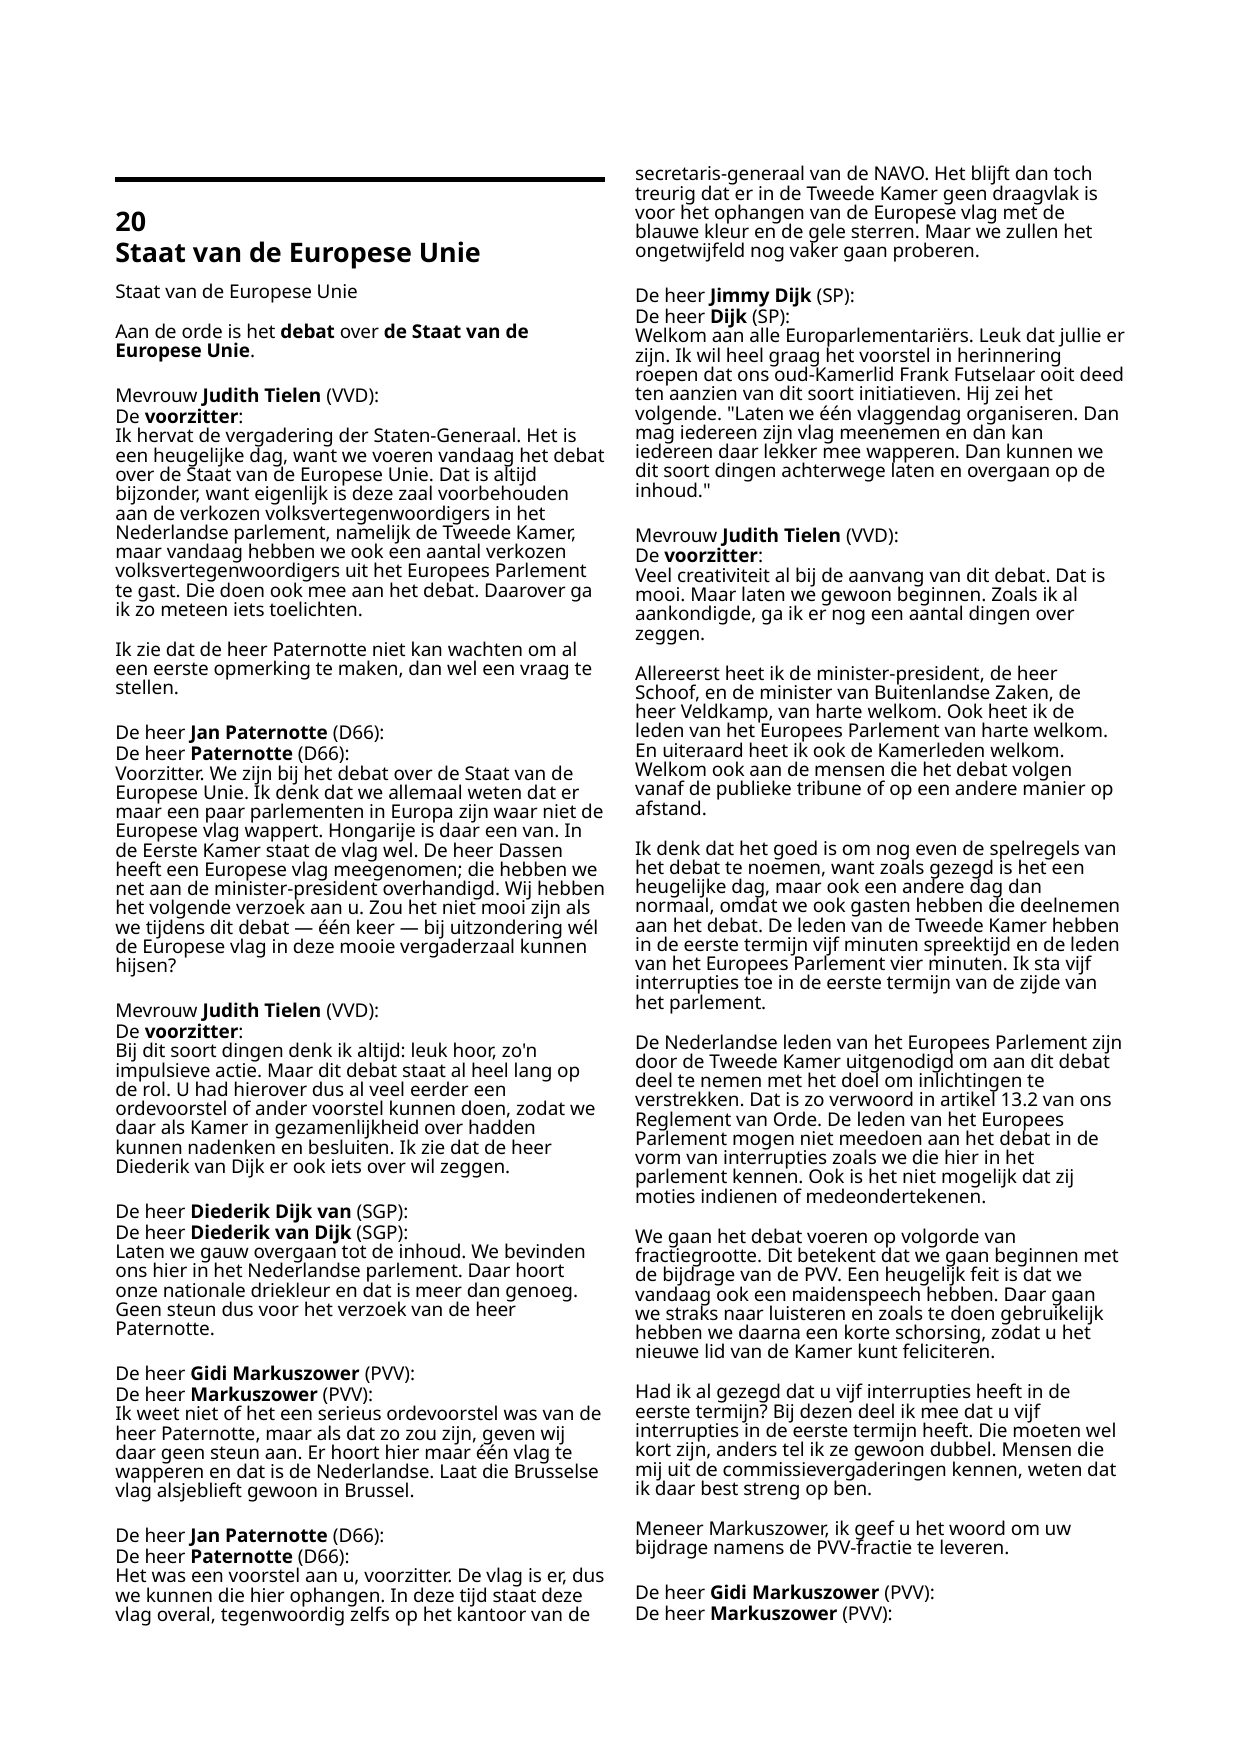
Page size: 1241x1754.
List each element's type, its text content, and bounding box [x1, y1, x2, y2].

text Bij dit soort dingen denk ik altijd: leuk hoor, zo'n impulsieve actie. Maar dit debat staat al heel lang op de rol. U had hierover dus al veel eerder een ordevoorstel of ander voorstel kunnen doen, zodat we daar als Kamer in gezamenlijkheid over hadden kunnen nadenken en besluiten. Ik zie dat de heer Diederik van Dijk er ook iets over wil zeggen. [115, 1042, 605, 1177]
text Laten we gauw overgaan tot de inhoud. We bevinden ons hier in het Nederlandse parlement. Daar hoort onze nationale driekleur en dat is meer dan genoeg. Geen steun dus voor het verzoek van de heer Paternotte. [115, 1243, 605, 1339]
text Het was een voorstel aan u, voorzitter. De vlag is er, dus we kunnen die hier ophangen. In deze tijd staat deze vlag overal, tegenwoordig zelfs op het kantoor van de [115, 1567, 605, 1625]
text Ik denk dat het goed is om nog even de spelregels van het debat te noemen, want zoals gezegd is het een heugelijke dag, maar ook een andere dag dan normaal, omdat we ook gasten hebben die deelnemen aan het debat. De leden van de Tweede Kamer hebben in de eerste termijn vijf minuten spreektijd en de leden van het Europees Parlement vier minuten. Ik sta vijf interrupties toe in de eerste termijn van de zijde van het parlement. [635, 839, 1125, 1013]
text De heer Markuszower (PVV): [115, 1386, 605, 1405]
text Ik zie dat de heer Paternotte niet kan wachten om al een eerste opmerking te maken, dan wel een vraag te stellen. [115, 641, 605, 699]
text Aan de orde is het debat over de Staat van de Europese Unie. [115, 323, 605, 362]
text Had ik al gezegd dat u vijf interrupties heeft in de eerste termijn? Bij dezen deel ik mee dat u vijf interrupties in de eerste termijn heeft. Die moeten wel kort zijn, anders tel ik ze gewoon dubbel. Mensen die mij uit de commissievergaderingen kennen, weten dat ik daar best streng op ben. [635, 1383, 1125, 1499]
text De heer Markuszower (PVV): [635, 1605, 1125, 1624]
text Mevrouw Judith Tielen (VVD): [115, 382, 605, 408]
text Meneer Markuszower, ik geef u het woord om uw bijdrage namens de PVV-fractie te leveren. [635, 1520, 1125, 1558]
text Mevrouw Judith Tielen (VVD): [115, 997, 605, 1023]
text De voorzitter: [635, 547, 1125, 567]
text De heer Gidi Markuszower (PVV): [635, 1579, 1125, 1605]
text Staat van de Europese Unie [115, 283, 605, 302]
text Welkom aan alle Europarlementariërs. Leuk dat jullie er zijn. Ik wil heel graag het voorstel in herinnering roepen dat ons oud-Kamerlid Frank Futselaar ooit deed ten aanzien van dit soort initiatieven. Hij zei het volgende. "Laten we één vlaggendag organiseren. Dan mag iedereen zijn vlag meenemen en dan kan iedereen daar lekker mee wapperen. Dan kunnen we dit soort dingen achterwege laten en overgaan op de inhoud." [635, 327, 1125, 501]
text De Nederlandse leden van het Europees Parlement zijn door de Tweede Kamer uitgenodigd om aan dit debat deel te nemen met het doel om inlichtingen te verstrekken. Dat is zo verwoord in artikel 13.2 van ons Reglement van Orde. De leden van het Europees Parlement mogen niet meedoen aan het debat in de vorm van interrupties zoals we die hier in het parlement kennen. Ook is het niet mogelijk dat zij moties indienen of medeondertekenen. [635, 1034, 1125, 1207]
text De heer Dijk (SP): [635, 308, 1125, 327]
text secretaris-generaal van de NAVO. Het blijft dan toch treurig dat er in de Tweede Kamer geen draagvlak is voor het ophangen van de Europese vlag met de blauwe kleur en de gele sterren. Maar we zullen het ongetwijfeld nog vaker gaan proberen. [635, 165, 1125, 262]
text De heer Paternotte (D66): [115, 745, 605, 764]
text Voorzitter. We zijn bij het debat over de Staat van de Europese Unie. Ik denk dat we allemaal weten dat er maar een paar parlementen in Europa zijn waar niet de Europese vlag wappert. Hongarije is daar een van. In de Eerste Kamer staat de vlag wel. De heer Dassen heeft een Europese vlag meegenomen; die hebben we net aan de minister-president overhandigd. Wij hebben het volgende verzoek aan u. Zou het niet mooi zijn als we tijdens dit debat — één keer — bij uitzondering wél de Europese vlag in deze mooie vergaderzaal kunnen hijsen? [115, 764, 605, 976]
text De heer Diederik Dijk van (SGP): [115, 1198, 605, 1224]
text Staat van de Europese Unie [115, 239, 605, 283]
text Allereerst heet ik de minister-president, de heer Schoof, en de minister van Buitenlandse Zaken, de heer Veldkamp, van harte welkom. Ook heet ik de leden van het Europees Parlement van harte welkom. En uiteraard heet ik ook de Kamerleden welkom. Welkom ook aan de mensen die het debat volgen vanaf de publieke tribune of op een andere manier op afstand. [635, 664, 1125, 819]
text We gaan het debat voeren op volgorde van fractiegrootte. Dit betekent dat we gaan beginnen met de bijdrage van de PVV. Een heugelijk feit is dat we vandaag ook een maidenspeech hebben. Daar gaan we straks naar luisteren en zoals te doen gebruikelijk hebben we daarna een korte schorsing, zodat u het nieuwe lid van de Kamer kunt feliciteren. [635, 1228, 1125, 1363]
text 20 [115, 203, 605, 239]
text Veel creativiteit al bij de aanvang van dit debat. Dat is mooi. Maar laten we gewoon beginnen. Zoals ik al aankondigde, ga ik er nog een aantal dingen over zeggen. [635, 567, 1125, 644]
text Ik weet niet of het een serieus ordevoorstel was van de heer Paternotte, maar als dat zo zou zijn, geven wij daar geen steun aan. Er hoort hier maar één vlag te wapperen en dat is de Nederlandse. Laat die Brusselse vlag alsjeblieft gewoon in Brussel. [115, 1405, 605, 1502]
text Ik hervat de vergadering der Staten-Generaal. Het is een heugelijke dag, want we voeren vandaag het debat over de Staat van de Europese Unie. Dat is altijd bijzonder, want eigenlijk is deze zaal voorbehouden aan de verkozen volksvertegenwoordigers in het Nederlandse parlement, namelijk de Tweede Kamer, maar vandaag hebben we ook een aantal verkozen volksvertegenwoordigers uit het Europees Parlement te gast. Die doen ook mee aan het debat. Daarover ga ik zo meteen iets toelichten. [115, 427, 605, 620]
text De heer Jimmy Dijk (SP): [635, 282, 1125, 308]
text De voorzitter: [115, 1023, 605, 1042]
text De heer Paternotte (D66): [115, 1548, 605, 1567]
text De heer Jan Paternotte (D66): [115, 719, 605, 745]
text De heer Jan Paternotte (D66): [115, 1522, 605, 1548]
text De heer Gidi Markuszower (PVV): [115, 1360, 605, 1386]
text Mevrouw Judith Tielen (VVD): [635, 522, 1125, 547]
text De voorzitter: [115, 408, 605, 427]
text De heer Diederik van Dijk (SGP): [115, 1224, 605, 1243]
